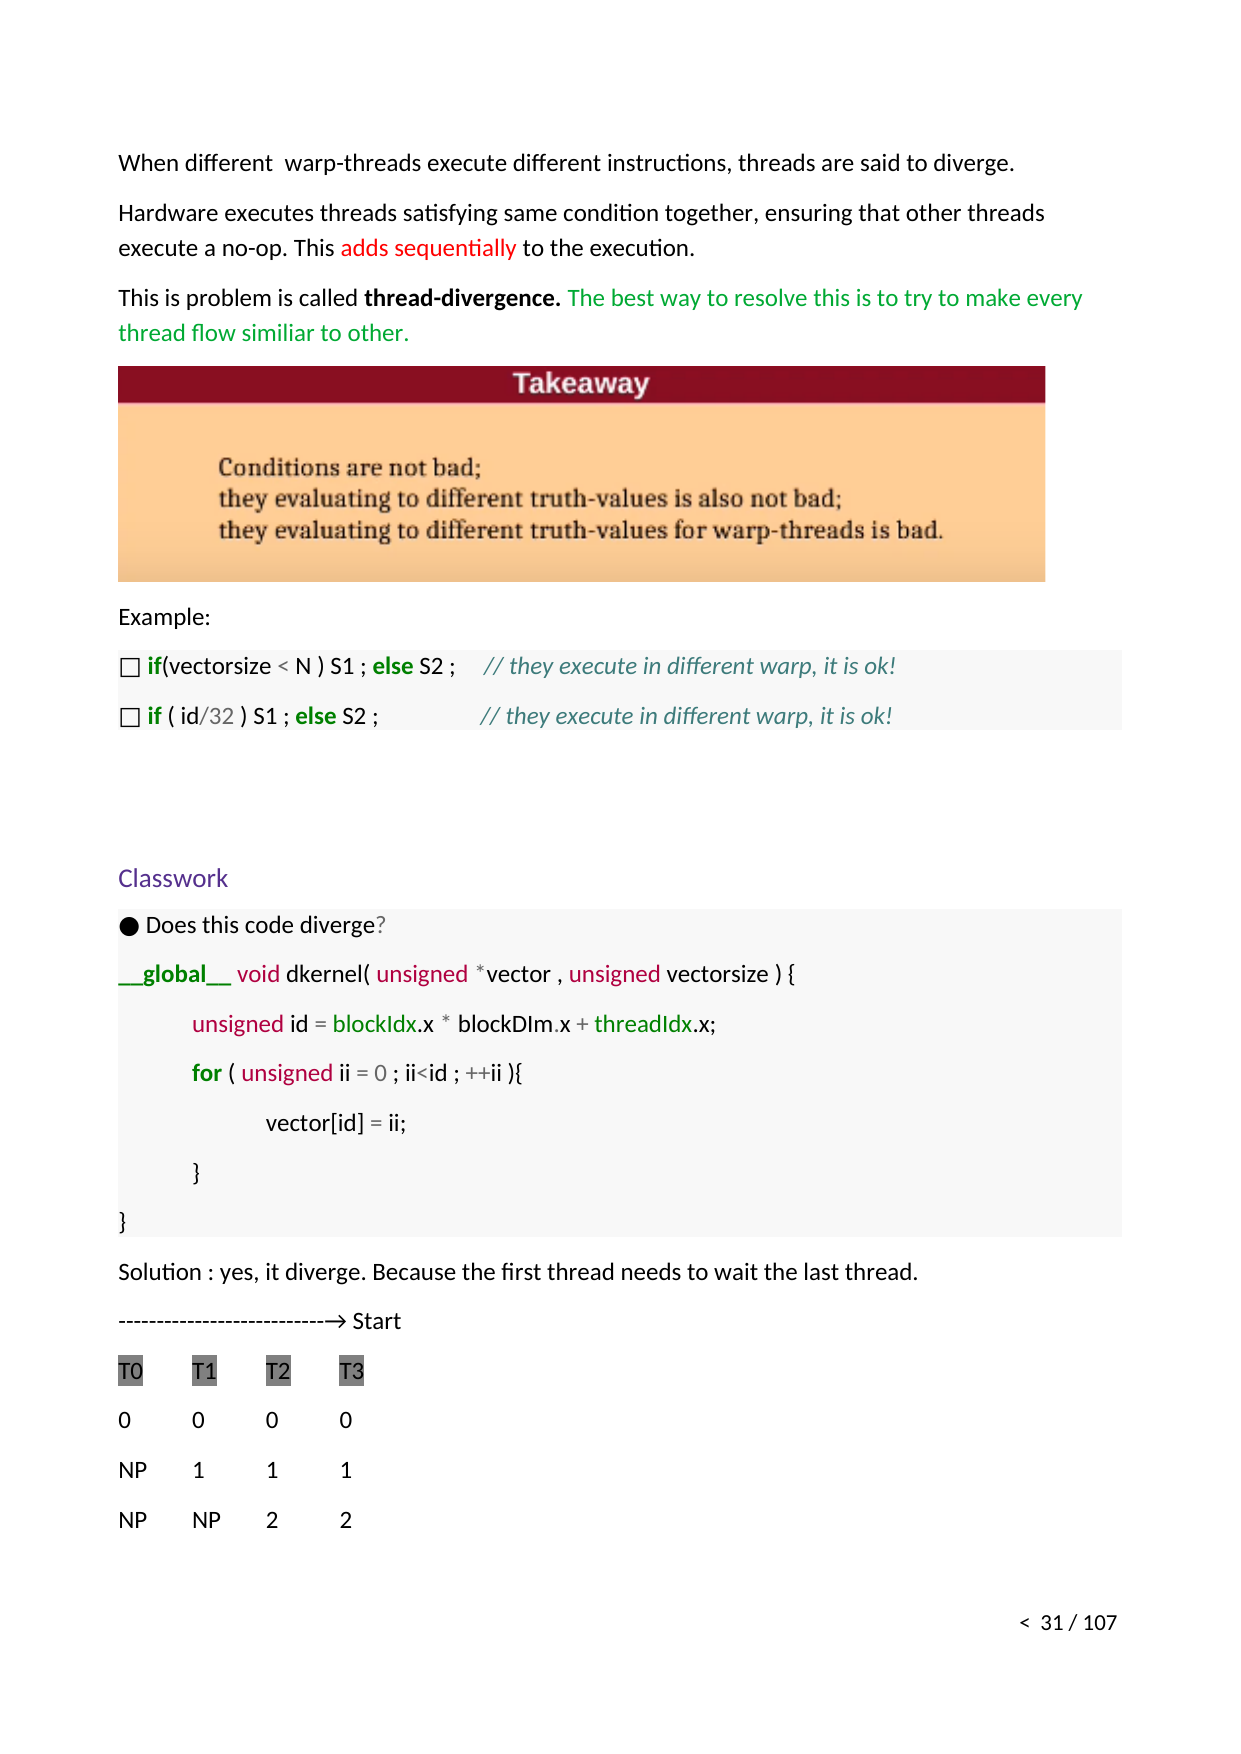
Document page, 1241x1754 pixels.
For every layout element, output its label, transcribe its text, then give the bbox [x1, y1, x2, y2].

text □ if ( id/32 ) S1 ; else S2 ; // they execute in different warp, it is ok! [118, 700, 1122, 730]
text __global__ void dkernel( unsigned *vector , unsigned vectorsize ) { [118, 958, 1122, 989]
text } [118, 1157, 1122, 1187]
text 0 0 0 0 [118, 1405, 1122, 1435]
text □ if(vectorsize < N ) S1 ; else S2 ; // they execute in different warp, it is ok! [118, 650, 1122, 681]
text NP NP 2 2 [118, 1504, 1122, 1534]
subtitle Classwork [118, 861, 1122, 894]
text Hardware executes threads satisfying same condition together, ensuring that other threads execute a no-op. This adds sequentially to the execution. [118, 197, 1122, 263]
text ---------------------------→ Start [118, 1306, 1122, 1336]
text unsigned id = blockIdx.x * blockDIm.x + threadIdx.x; [118, 1008, 1122, 1038]
picture [118, 366, 1046, 582]
text } [118, 1206, 1122, 1237]
text Solution : yes, it diverge. Because the first thread needs to wait the last thread. [118, 1256, 1122, 1286]
text T0 T1 T2 T3 [118, 1355, 1122, 1386]
text This is problem is called thread-divergence. The best way to resolve this is to try to make every thread flow similiar to other. [118, 282, 1122, 347]
text vector[id] = ii; [118, 1107, 1122, 1138]
text Example: [118, 601, 1122, 631]
text ● Does this code diverge? [118, 909, 1122, 939]
text When different warp-threads execute different instructions, threads are said to diverge. [118, 148, 1122, 178]
text NP 1 1 1 [118, 1454, 1122, 1485]
text for ( unsigned ii = 0 ; ii<id ; ++ii ){ [118, 1058, 1122, 1088]
